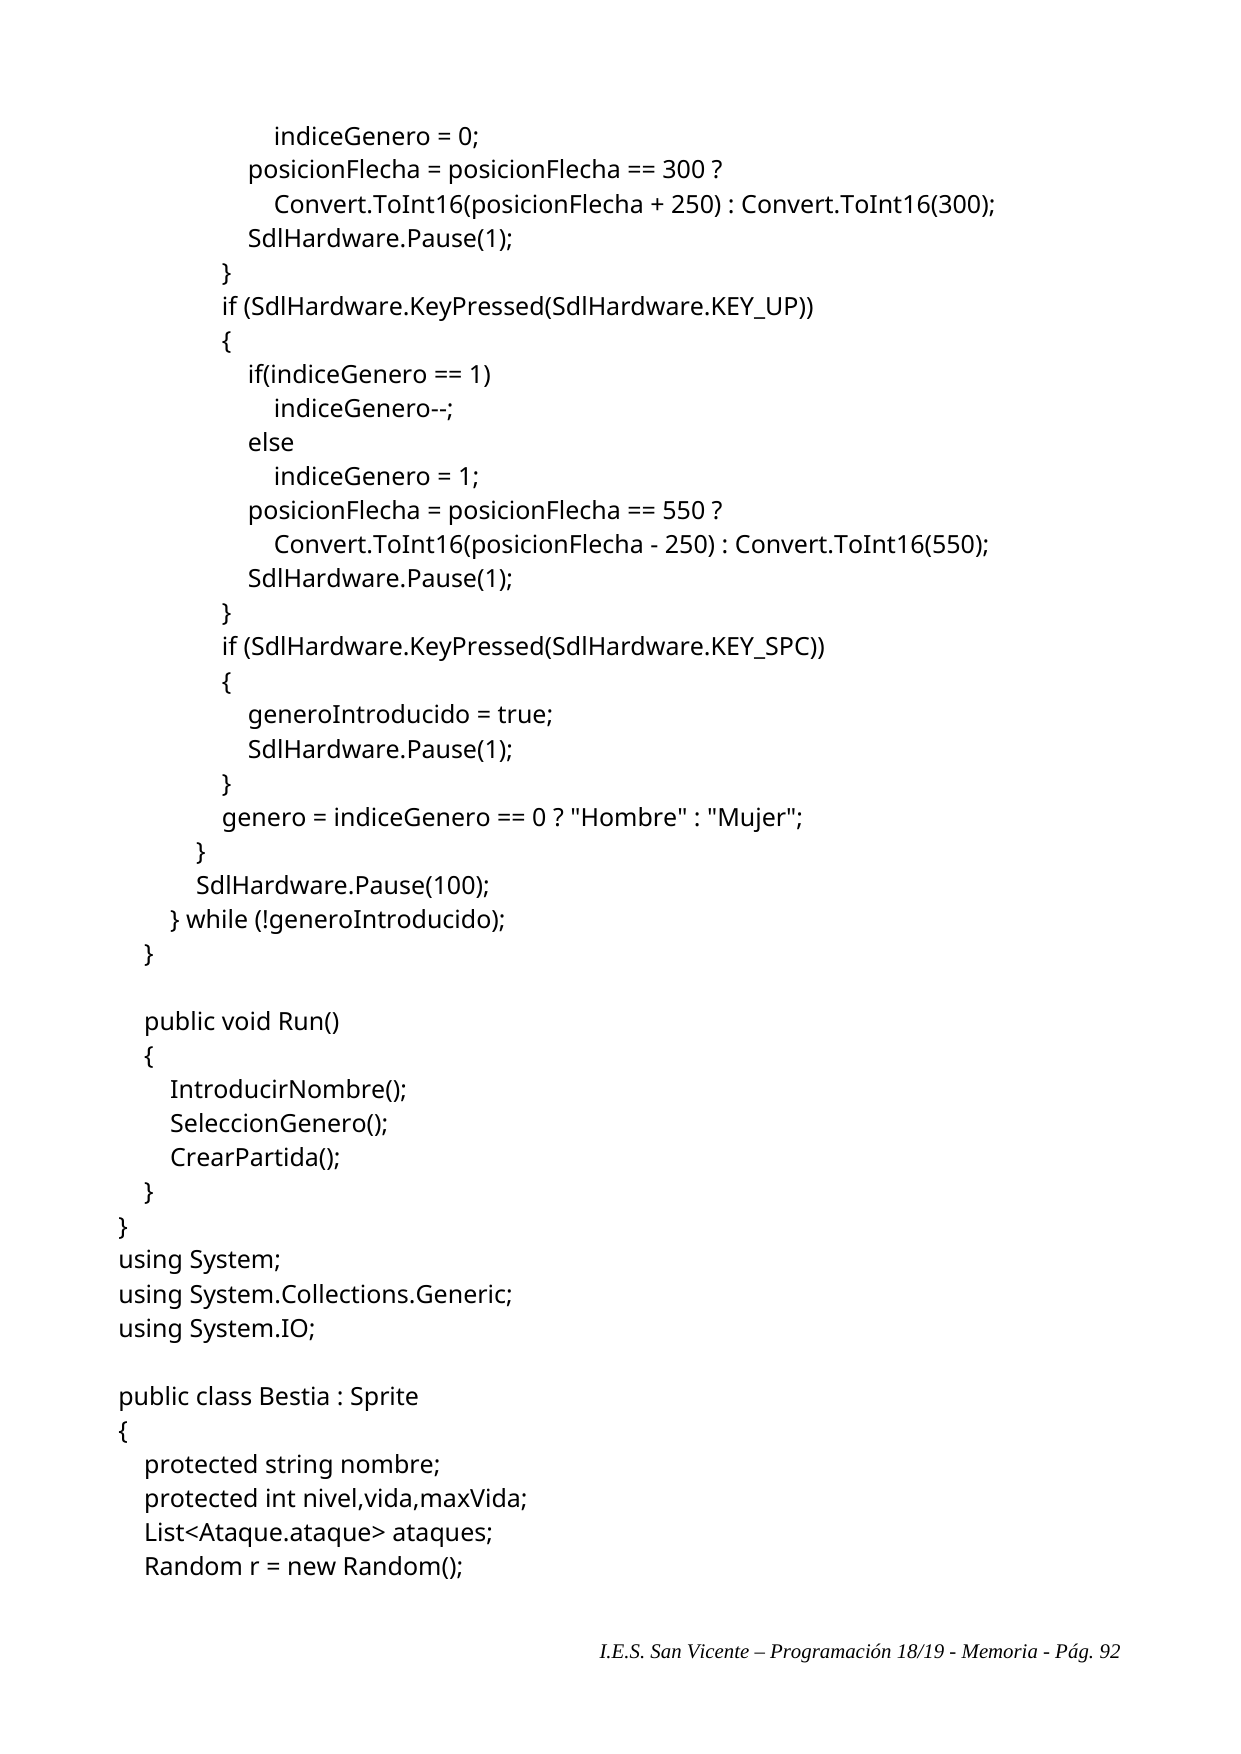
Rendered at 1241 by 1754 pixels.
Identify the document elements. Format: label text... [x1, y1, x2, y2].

text } [118, 254, 1122, 288]
text } [118, 595, 1122, 629]
text indiceGenero = 1; [118, 459, 1122, 493]
text posicionFlecha = posicionFlecha == 550 ? [118, 493, 1122, 527]
text Convert.ToInt16(posicionFlecha + 250) : Convert.ToInt16(300); [118, 186, 1122, 220]
text { [118, 322, 1122, 357]
text SdlHardware.Pause(1); [118, 561, 1122, 595]
text } [118, 936, 1122, 970]
text using System.IO; [118, 1310, 1122, 1344]
text IntroducirNombre(); [118, 1072, 1122, 1106]
text SeleccionGenero(); [118, 1106, 1122, 1140]
text protected int nivel,vida,maxVida; [118, 1481, 1122, 1515]
text } while (!generoIntroducido); [118, 902, 1122, 936]
text if(indiceGenero == 1) [118, 357, 1122, 391]
text if (SdlHardware.KeyPressed(SdlHardware.KEY_SPC)) [118, 629, 1122, 663]
text Random r = new Random(); [118, 1549, 1122, 1583]
text SdlHardware.Pause(1); [118, 731, 1122, 765]
text using System.Collections.Generic; [118, 1276, 1122, 1310]
text public class Bestia : Sprite [118, 1378, 1122, 1412]
text genero = indiceGenero == 0 ? "Hombre" : "Mujer"; [118, 799, 1122, 833]
text Convert.ToInt16(posicionFlecha - 250) : Convert.ToInt16(550); [118, 527, 1122, 561]
text public void Run() [118, 1004, 1122, 1038]
text { [118, 1412, 1122, 1447]
text posicionFlecha = posicionFlecha == 300 ? [118, 152, 1122, 186]
text SdlHardware.Pause(1); [118, 220, 1122, 254]
text CrearPartida(); [118, 1140, 1122, 1174]
text else [118, 425, 1122, 459]
text List<Ataque.ataque> ataques; [118, 1515, 1122, 1549]
text } [118, 833, 1122, 867]
text ﻿using System; [118, 1242, 1122, 1276]
text protected string nombre; [118, 1447, 1122, 1481]
text { [118, 1038, 1122, 1072]
text } [118, 1174, 1122, 1208]
text { [118, 663, 1122, 697]
text indiceGenero--; [118, 391, 1122, 425]
text SdlHardware.Pause(100); [118, 867, 1122, 902]
text if (SdlHardware.KeyPressed(SdlHardware.KEY_UP)) [118, 288, 1122, 322]
text indiceGenero = 0; [118, 118, 1122, 152]
text generoIntroducido = true; [118, 697, 1122, 731]
text } [118, 1208, 1122, 1242]
text } [118, 765, 1122, 799]
